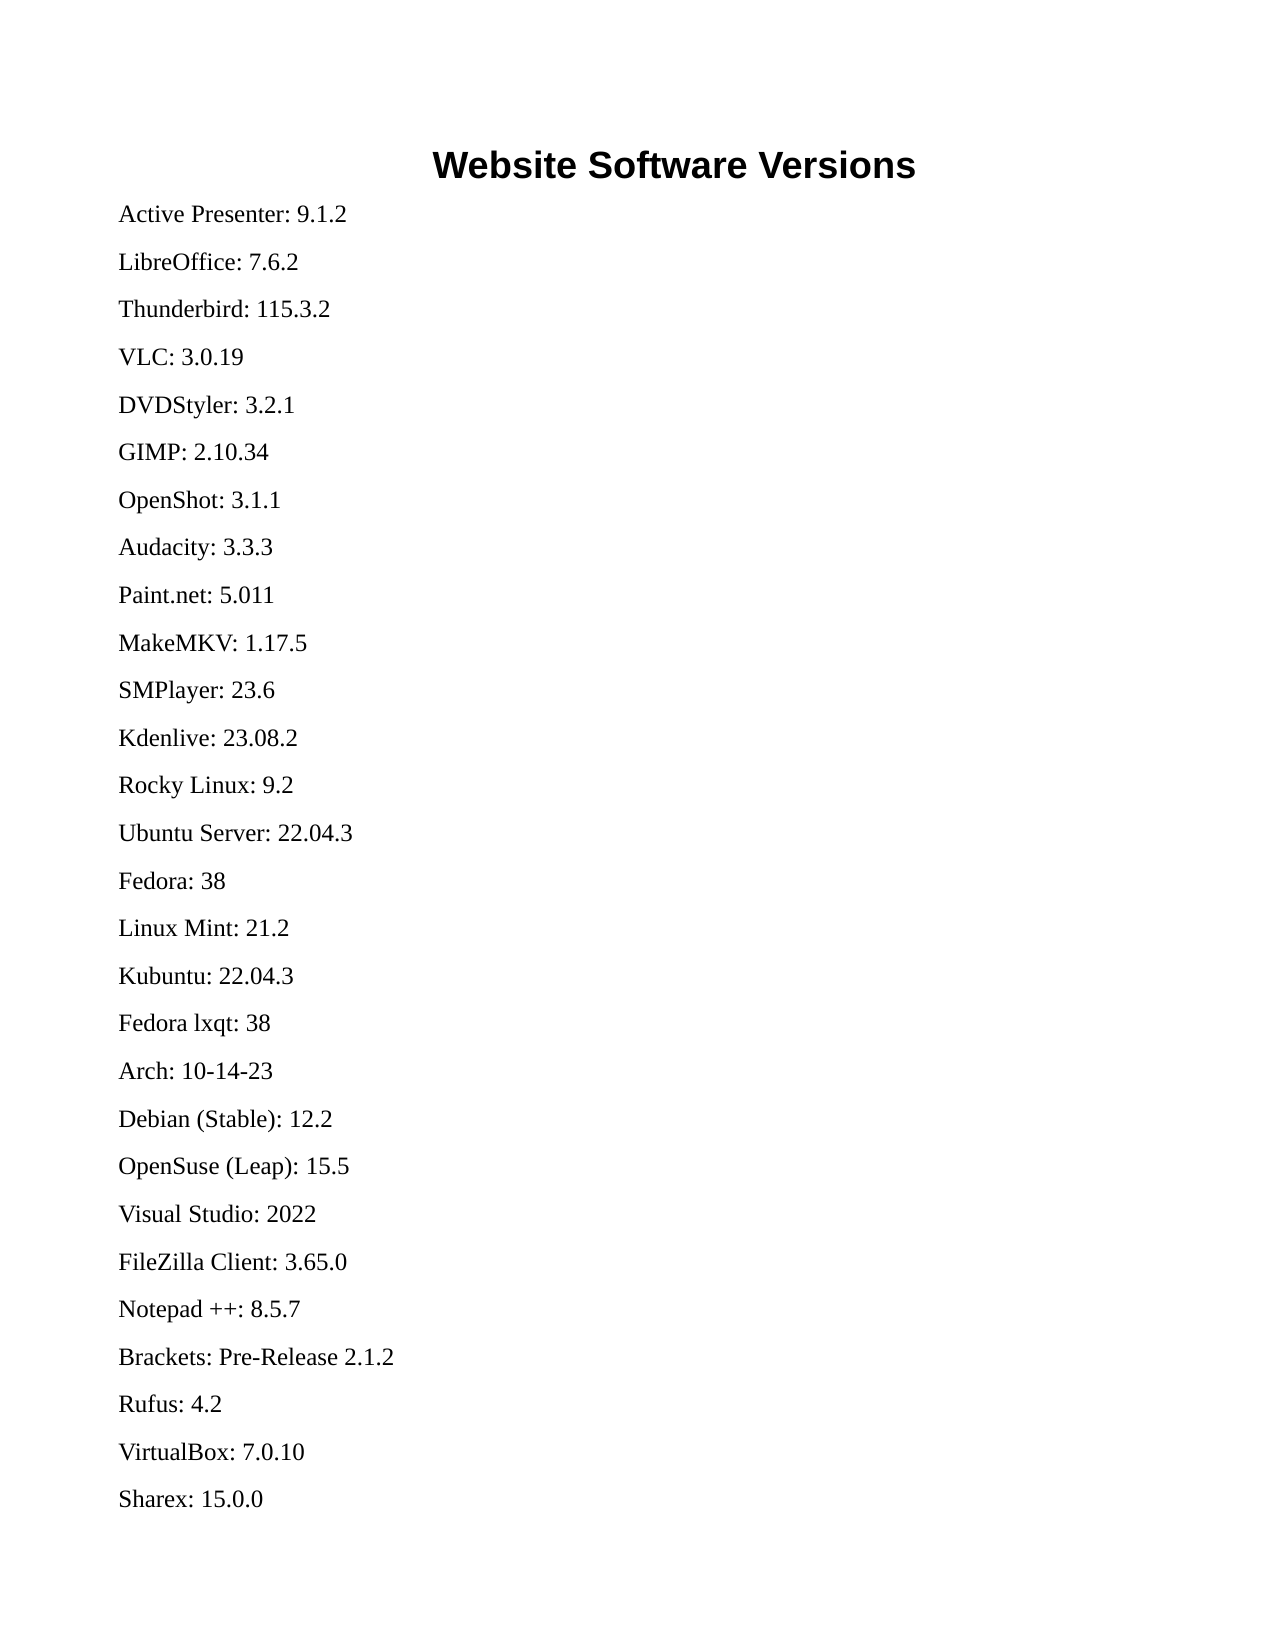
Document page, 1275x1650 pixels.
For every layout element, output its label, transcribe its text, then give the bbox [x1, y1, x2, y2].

text FileZilla Client: 3.65.0 [118, 1247, 1157, 1275]
text Sharex: 15.0.0 [118, 1484, 1157, 1513]
text Visual Studio: 2022 [118, 1199, 1157, 1228]
text Brackets: Pre-Release 2.1.2 [118, 1342, 1157, 1371]
text VLC: 3.0.19 [118, 342, 1157, 371]
text Notepad ++: 8.5.7 [118, 1294, 1157, 1323]
text Fedora lxqt: 38 [118, 1008, 1157, 1037]
text GIMP: 2.10.34 [118, 437, 1157, 466]
text Active Presenter: 9.1.2 [118, 199, 1157, 228]
text Ubuntu Server: 22.04.3 [118, 818, 1157, 847]
text Audacity: 3.3.3 [118, 532, 1157, 561]
text DVDStyler: 3.2.1 [118, 390, 1157, 418]
text Linux Mint: 21.2 [118, 913, 1157, 942]
text Kubuntu: 22.04.3 [118, 961, 1157, 990]
text Rocky Linux: 9.2 [118, 771, 1157, 799]
text Arch: 10-14-23 [118, 1056, 1157, 1085]
text Debian (Stable): 12.2 [118, 1104, 1157, 1132]
text OpenShot: 3.1.1 [118, 485, 1157, 514]
text LibreOffice: 7.6.2 [118, 247, 1157, 276]
text VirtualBox: 7.0.10 [118, 1437, 1157, 1466]
subtitle Website Software Versions [118, 143, 1157, 187]
text SMPlayer: 23.6 [118, 675, 1157, 704]
text MakeMKV: 1.17.5 [118, 628, 1157, 656]
text Kdenlive: 23.08.2 [118, 723, 1157, 752]
text Fedora: 38 [118, 866, 1157, 894]
text Rufus: 4.2 [118, 1389, 1157, 1418]
text Thunderbird: 115.3.2 [118, 294, 1157, 323]
text Paint.net: 5.011 [118, 580, 1157, 609]
text OpenSuse (Leap): 15.5 [118, 1151, 1157, 1180]
